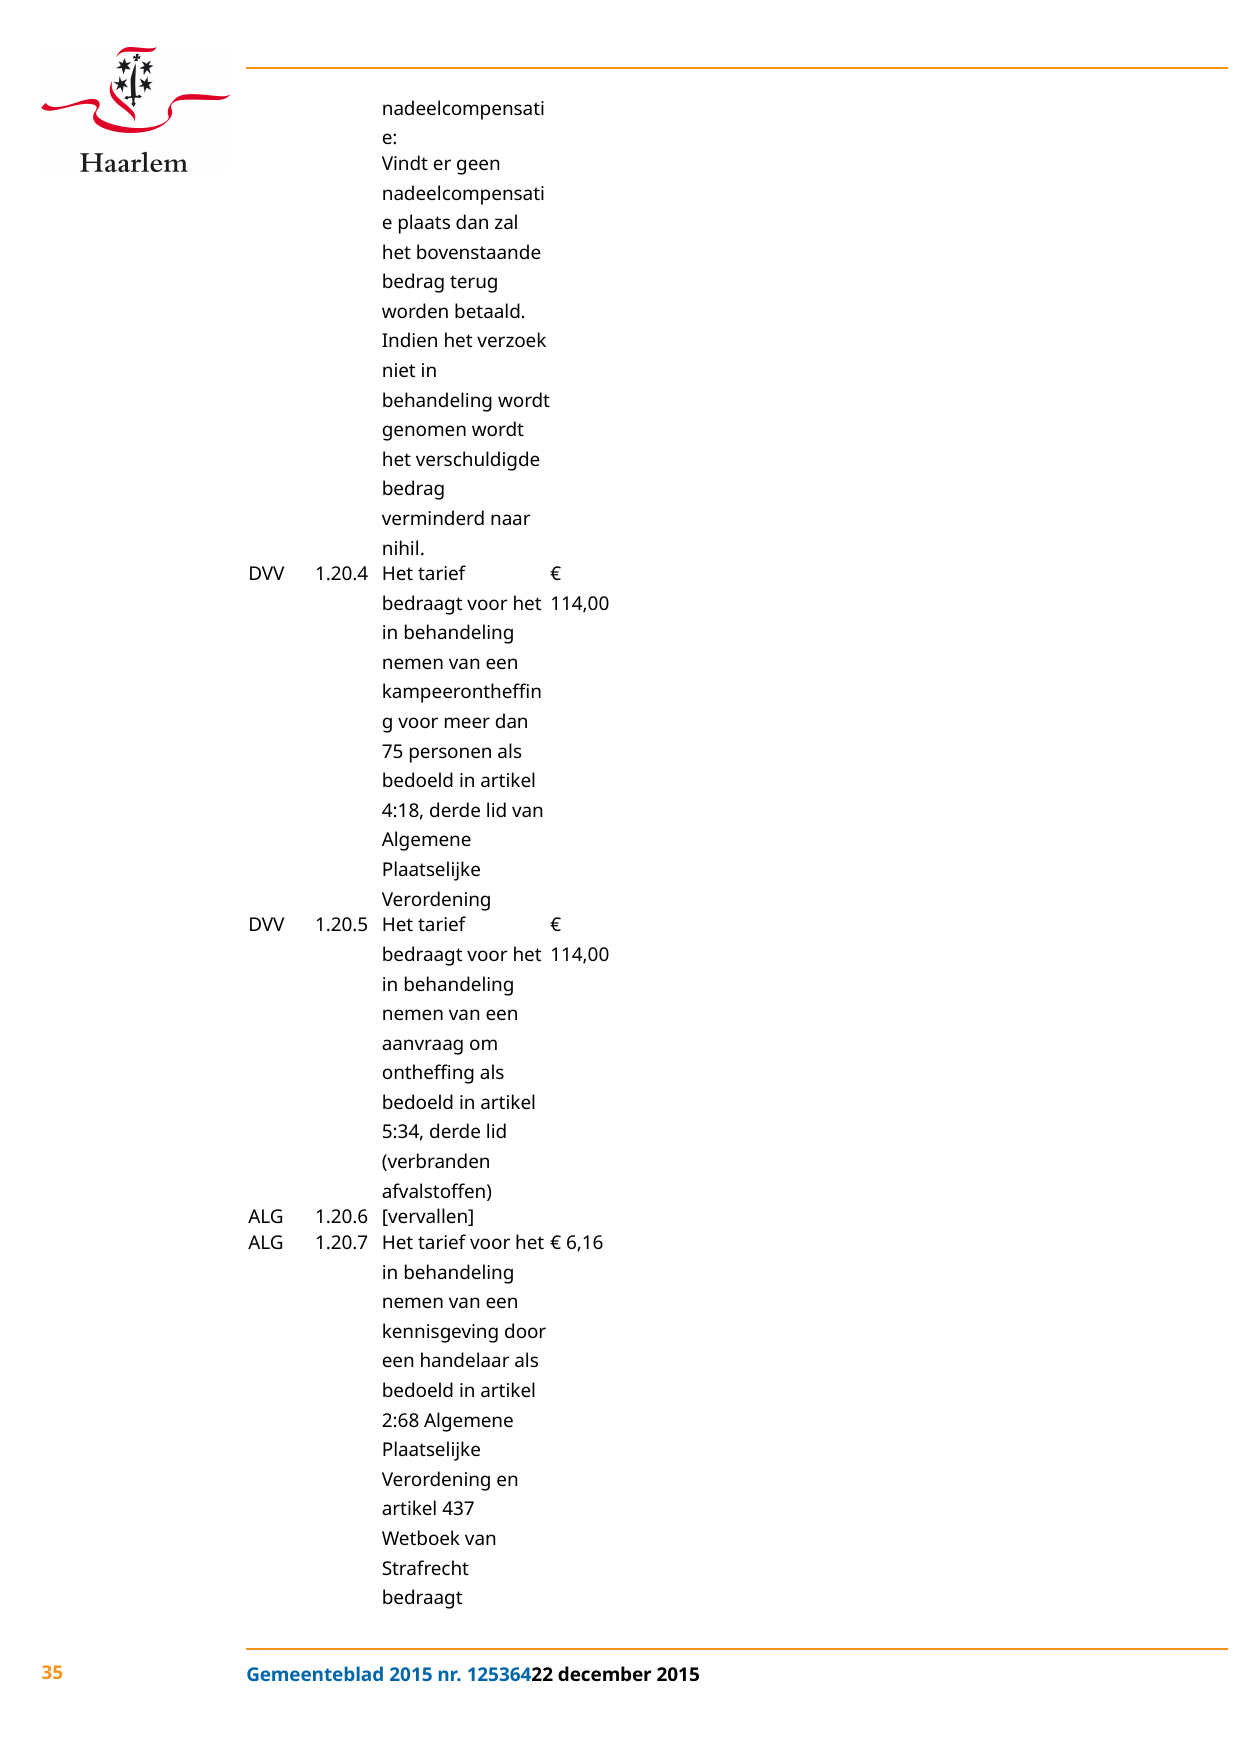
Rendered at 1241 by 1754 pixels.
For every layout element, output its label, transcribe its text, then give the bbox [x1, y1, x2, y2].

table_cell Het tarief bedraagt voor het in behandeling nemen van een kampeerontheffing voor meer dan 75 personen als bedoeld in artikel 4:18, derde lid van Algemene Plaatselijke Verordening [382, 560, 550, 912]
table_cell [751, 1229, 817, 1610]
table_cell Vindt er geen nadeelcompensatie plaats dan zal het bovenstaande bedrag terug worden betaald. Indien het verzoek niet in behandeling wordt genomen wordt het verschuldigde bedrag verminderd naar nihil. [382, 150, 550, 560]
table_cell [951, 1229, 1018, 1610]
table_cell DVV [248, 560, 315, 912]
table_cell 1.20.6 [315, 1204, 382, 1229]
table_cell [248, 95, 315, 150]
table_cell ALG [248, 1229, 315, 1610]
table_cell [751, 1204, 817, 1229]
table_cell [248, 150, 315, 560]
table_cell [884, 150, 951, 560]
table_cell [684, 95, 751, 150]
table_cell [884, 560, 951, 912]
table_cell [1085, 150, 1152, 560]
table_cell [818, 912, 884, 1203]
table_cell [550, 95, 617, 150]
table_cell [884, 912, 951, 1203]
table_cell [617, 1229, 684, 1610]
picture [41, 47, 231, 172]
table_cell [751, 560, 817, 912]
table_cell € 114,00 [550, 560, 617, 912]
table_cell [315, 150, 382, 560]
table_cell [1018, 560, 1085, 912]
table_cell [1018, 95, 1085, 150]
table_cell [617, 95, 684, 150]
table_cell [751, 912, 817, 1203]
table_cell 1.20.4 [315, 560, 382, 912]
table_cell Het tarief voor het in behandeling nemen van een kennisgeving door een handelaar als bedoeld in artikel 2:68 Algemene Plaatselijke Verordening en artikel 437 Wetboek van Strafrecht bedraagt [382, 1229, 550, 1610]
table_cell [951, 560, 1018, 912]
table_cell [684, 560, 751, 912]
table_cell 1.20.5 [315, 912, 382, 1203]
table_cell 1.20.7 [315, 1229, 382, 1610]
table_cell Het tarief bedraagt voor het in behandeling nemen van een aanvraag om ontheffing als bedoeld in artikel 5:34, derde lid (verbranden afvalstoffen) [382, 912, 550, 1203]
table_cell [818, 1204, 884, 1229]
table_cell [818, 150, 884, 560]
table_cell [1085, 1204, 1152, 1229]
table_cell [684, 1229, 751, 1610]
table_cell [1085, 1229, 1152, 1610]
table_cell [951, 95, 1018, 150]
table_cell [684, 150, 751, 560]
table_cell [818, 1229, 884, 1610]
table_cell [617, 560, 684, 912]
table_cell [951, 150, 1018, 560]
table_cell [550, 1204, 617, 1229]
table_cell [1085, 560, 1152, 912]
table_cell [1018, 1229, 1085, 1610]
table_cell [1085, 912, 1152, 1203]
table_cell [751, 150, 817, 560]
table_cell [1085, 95, 1152, 150]
table_cell [vervallen] [382, 1204, 550, 1229]
table_cell [684, 912, 751, 1203]
table_cell [617, 912, 684, 1203]
table_cell € 6,16 [550, 1229, 617, 1610]
table_cell [315, 95, 382, 150]
table_cell € 114,00 [550, 912, 617, 1203]
table_cell [550, 150, 617, 560]
table_cell ALG [248, 1204, 315, 1229]
table_cell [818, 95, 884, 150]
table_cell [1018, 1204, 1085, 1229]
table_cell nadeelcompensatie: [382, 95, 550, 150]
table_cell [951, 912, 1018, 1203]
table_cell [1018, 912, 1085, 1203]
table_cell [617, 1204, 684, 1229]
table_cell [1018, 150, 1085, 560]
table_cell [884, 1204, 951, 1229]
table_cell [884, 1229, 951, 1610]
table_cell [617, 150, 684, 560]
table_cell [684, 1204, 751, 1229]
table_cell [951, 1204, 1018, 1229]
table_cell [818, 560, 884, 912]
table_cell [751, 95, 817, 150]
table_cell DVV [248, 912, 315, 1203]
table_cell [884, 95, 951, 150]
